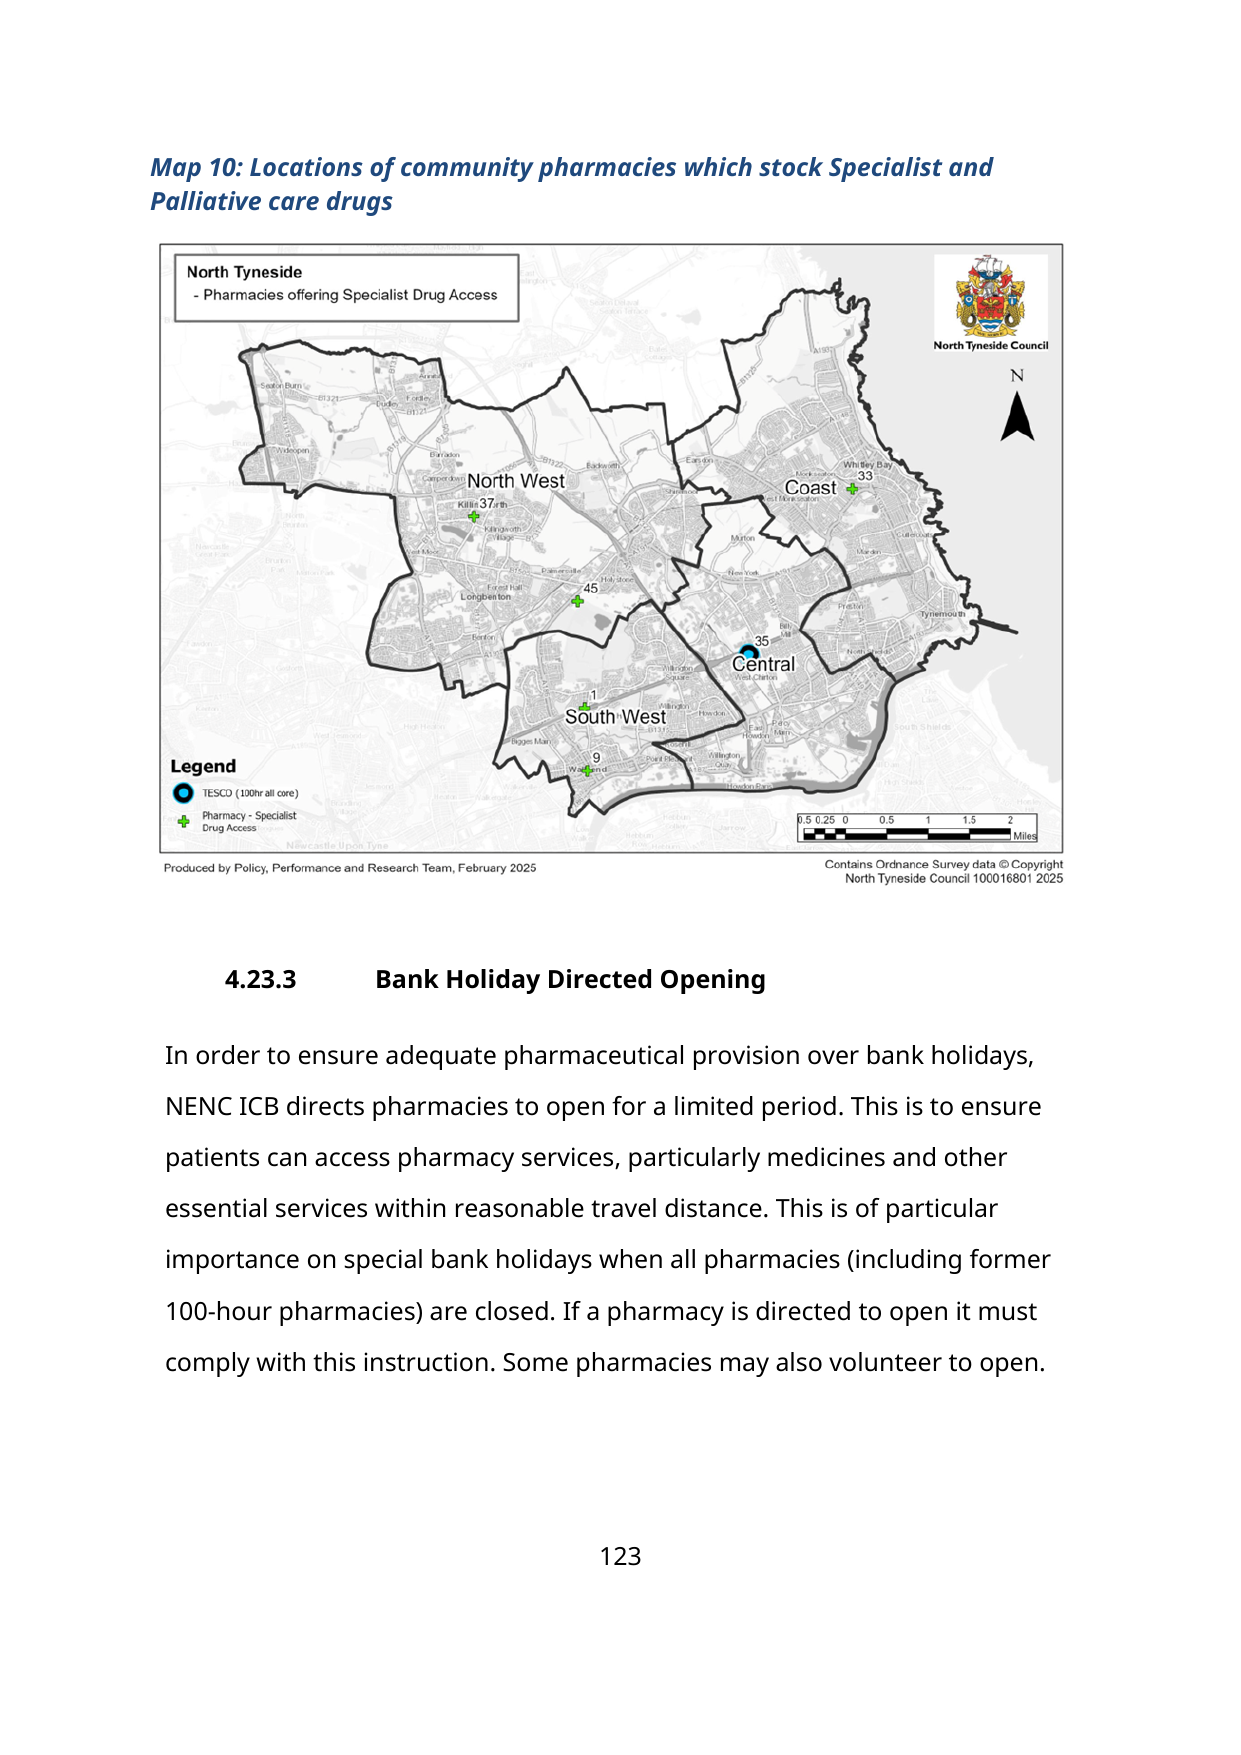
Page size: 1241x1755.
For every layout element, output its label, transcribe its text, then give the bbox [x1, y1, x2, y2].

text In order to ensure adequate pharmaceutical provision over bank holidays, NENC ICB directs pharmacies to open for a limited period. This is to ensure patients can access pharmacy services, particularly medicines and other essential services within reasonable travel distance. This is of particular importance on special bank holidays when all pharmacies (including former 100-hour pharmacies) are closed. If a pharmacy is directed to open it must comply with this instruction. Some pharmacies may also volunteer to open. [165, 1038, 1095, 1378]
text Map 10: Locations of community pharmacies which stock Specialist and Palliative care drugs [150, 150, 1091, 218]
subtitle 4.23.3 Bank Holiday Directed Opening [150, 962, 1091, 996]
